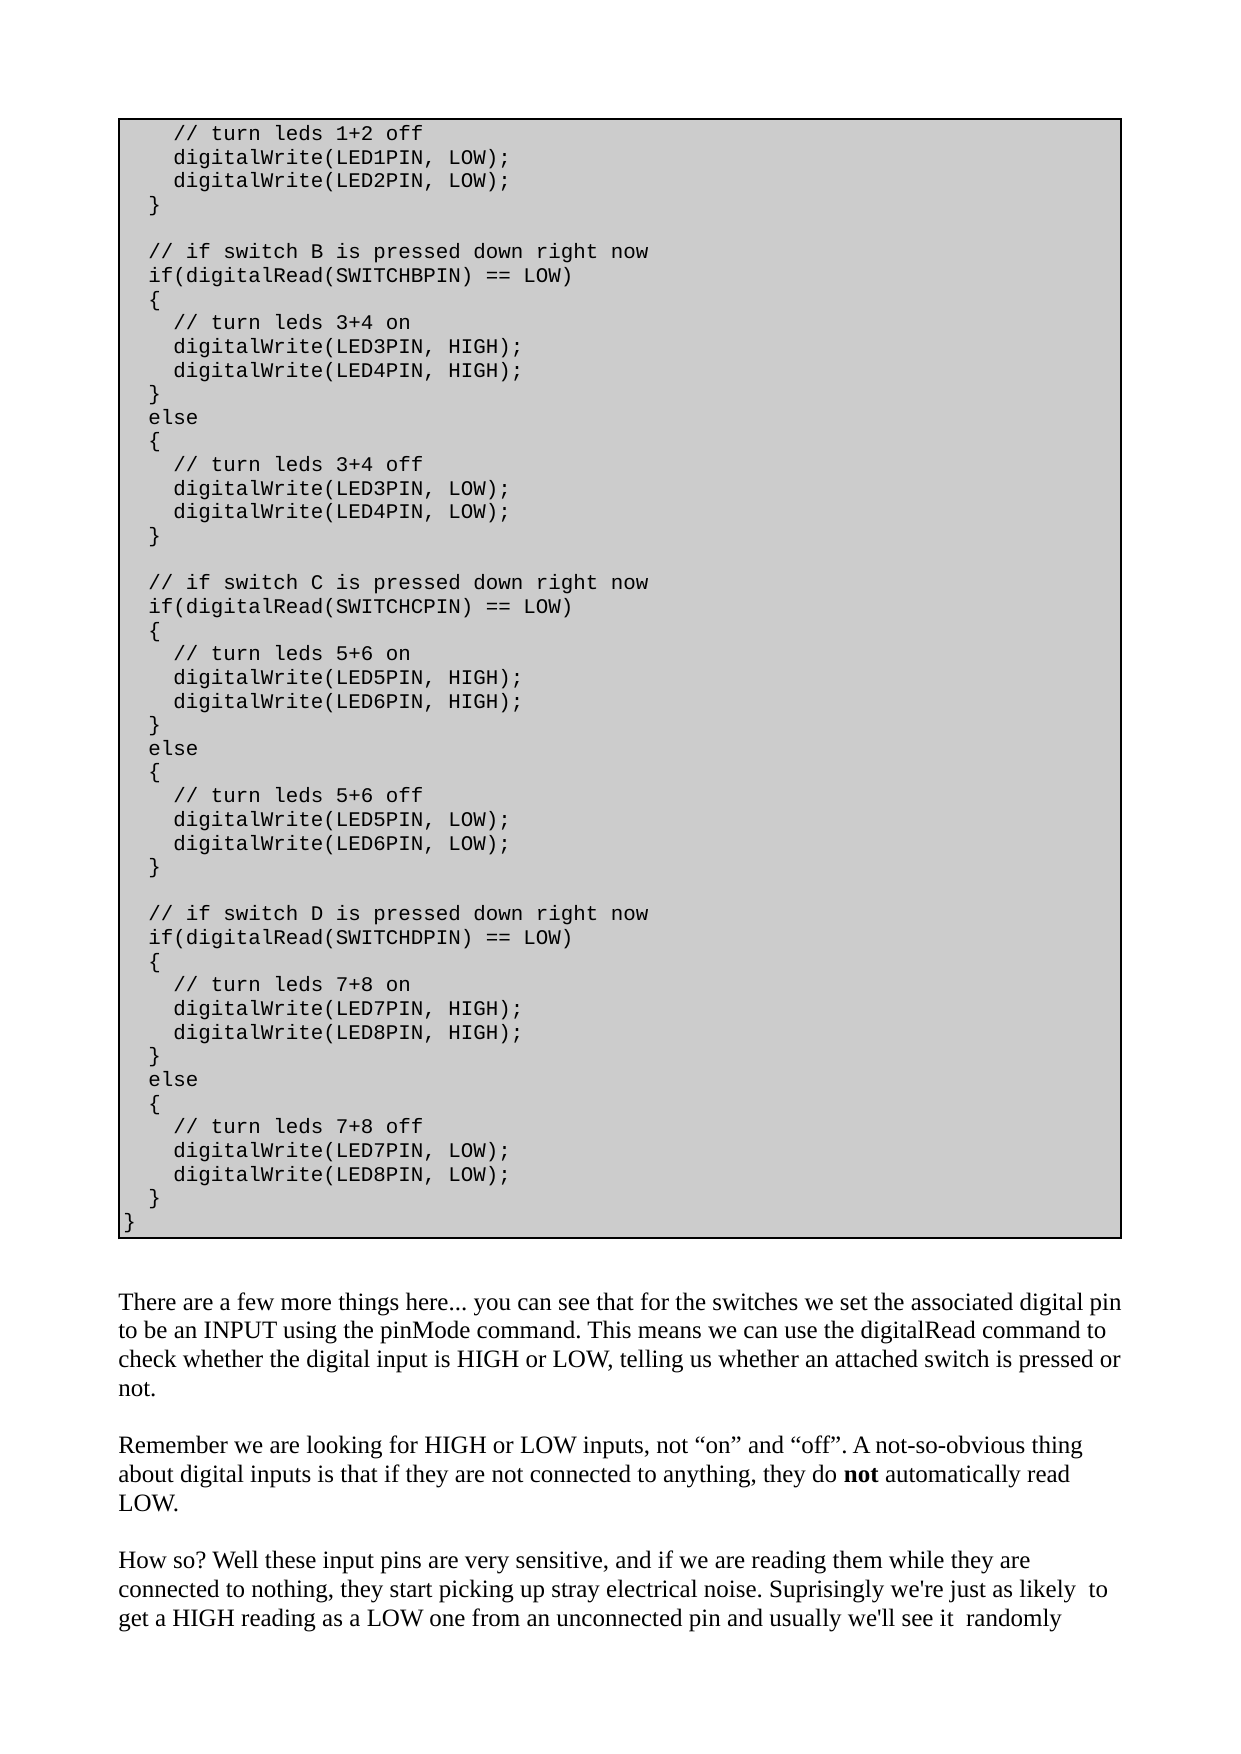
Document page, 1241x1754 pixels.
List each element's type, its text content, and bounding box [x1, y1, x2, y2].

text } [120, 378, 1120, 402]
text } [120, 1206, 1120, 1237]
text if(digitalRead(SWITCHCPIN) == LOW) [120, 591, 1120, 615]
text Remember we are looking for HIGH or LOW inputs, not “on” and “off”. A not-so-obvious thing about digital inputs is that if they are not connected to anything, they do not automatically read LOW. [118, 1431, 1122, 1517]
text // turn leds 7+8 on [120, 969, 1120, 993]
text { [120, 284, 1120, 307]
text { [120, 946, 1120, 969]
text // if switch C is pressed down right now [120, 567, 1120, 591]
text digitalWrite(LED6PIN, HIGH); [120, 686, 1120, 709]
text { [120, 615, 1120, 638]
text // turn leds 7+8 off [120, 1111, 1120, 1135]
text digitalWrite(LED7PIN, HIGH); [120, 993, 1120, 1017]
text // turn leds 3+4 off [120, 449, 1120, 473]
text digitalWrite(LED6PIN, LOW); [120, 827, 1120, 851]
text digitalWrite(LED5PIN, HIGH); [120, 662, 1120, 686]
text } [120, 189, 1120, 213]
text } [120, 520, 1120, 544]
text digitalWrite(LED1PIN, LOW); [120, 142, 1120, 165]
text digitalWrite(LED7PIN, LOW); [120, 1135, 1120, 1158]
text if(digitalRead(SWITCHDPIN) == LOW) [120, 922, 1120, 946]
text How so? Well these input pins are very sensitive, and if we are reading them while they are connected to nothing, they start picking up stray electrical noise. Suprisingly we're just as likely to get a HIGH reading as a LOW one from an unconnected pin and usually we'll see it randomly [118, 1546, 1122, 1632]
text digitalWrite(LED4PIN, HIGH); [120, 354, 1120, 378]
text There are a few more things here... you can see that for the switches we set the associated digital pin to be an INPUT using the pinMode command. This means we can use the digitalRead command to check whether the digital input is HIGH or LOW, telling us whether an attached switch is pressed or not. [118, 1287, 1122, 1402]
text // if switch D is pressed down right now [120, 898, 1120, 922]
text // turn leds 3+4 on [120, 307, 1120, 331]
text else [120, 1064, 1120, 1088]
text { [120, 757, 1120, 780]
text } [120, 1182, 1120, 1206]
text } [120, 851, 1120, 875]
text digitalWrite(LED8PIN, LOW); [120, 1158, 1120, 1182]
text if(digitalRead(SWITCHBPIN) == LOW) [120, 260, 1120, 284]
text // turn leds 1+2 off [120, 120, 1120, 142]
text // turn leds 5+6 on [120, 638, 1120, 662]
text digitalWrite(LED4PIN, LOW); [120, 496, 1120, 520]
text digitalWrite(LED8PIN, HIGH); [120, 1017, 1120, 1040]
text } [120, 709, 1120, 733]
text digitalWrite(LED2PIN, LOW); [120, 165, 1120, 189]
text else [120, 402, 1120, 426]
text digitalWrite(LED3PIN, HIGH); [120, 331, 1120, 354]
text // if switch B is pressed down right now [120, 236, 1120, 260]
text digitalWrite(LED3PIN, LOW); [120, 473, 1120, 496]
text { [120, 426, 1120, 449]
text { [120, 1088, 1120, 1111]
text } [120, 1040, 1120, 1064]
text // turn leds 5+6 off [120, 780, 1120, 804]
text digitalWrite(LED5PIN, LOW); [120, 804, 1120, 827]
text else [120, 733, 1120, 757]
